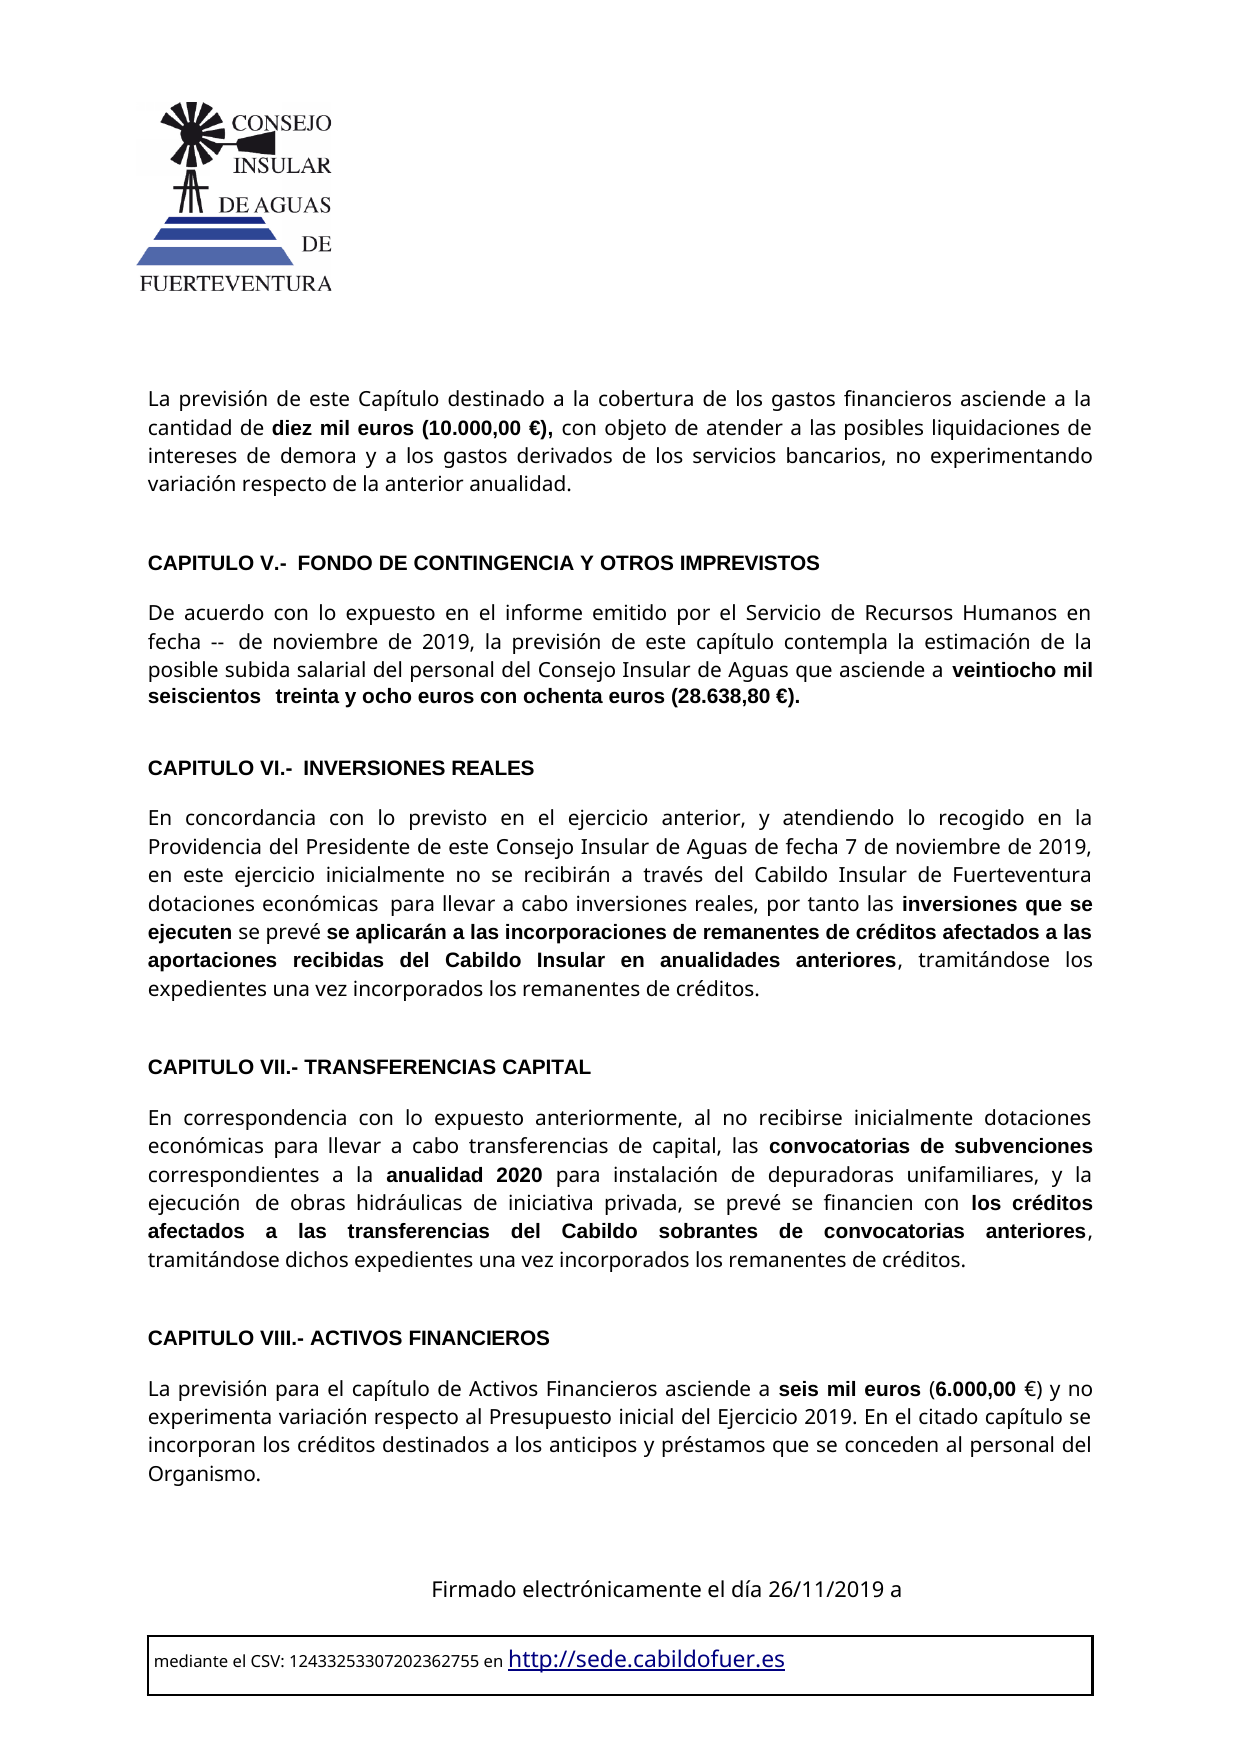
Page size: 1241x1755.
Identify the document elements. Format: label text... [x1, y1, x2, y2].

text La previsión para el capítulo de Activos Financieros asciende a seis mil euros (6.000,00 €) y no experimenta variación respecto al Presupuesto inicial del Ejercicio 2019. En el citado capítulo se incorporan los créditos destinados a los anticipos y préstamos que se conceden al personal del Organismo. [148, 1374, 1093, 1487]
text CAPITULO VIII.- ACTIVOS FINANCIEROS [148, 1326, 1152, 1350]
text En concordancia con lo previsto en el ejercicio anterior, y atendiendo lo recogido en la Providencia del Presidente de este Consejo Insular de Aguas de fecha 7 de noviembre de 2019, en este ejercicio inicialmente no se recibirán a través del Cabildo Insular de Fuerteventura dotaciones económicas para llevar a cabo inversiones reales, por tanto las inversiones que se ejecuten se prevé se aplicarán a las incorporaciones de remanentes de créditos afectados a las aportaciones recibidas del Cabildo Insular en anualidades anteriores, tramitándose los expedientes una vez incorporados los remanentes de créditos. [148, 803, 1093, 1002]
text CAPITULO V.- FONDO DE CONTINGENCIA Y OTROS IMPREVISTOS [148, 550, 1152, 574]
text CAPITULO VI.- INVERSIONES REALES [148, 756, 1152, 779]
text De acuerdo con lo expuesto en el informe emitido por el Servicio de Recursos Humanos en fecha -- de noviembre de 2019, la previsión de este capítulo contempla la estimación de la posible subida salarial del personal del Consejo Insular de Aguas que asciende a veintiocho mil seiscientos treinta y ocho euros con ochenta euros (28.638,80 €). [148, 598, 1093, 708]
text Firmado electrónicamente el día 26/11/2019 a [431, 1577, 903, 1603]
text La previsión de este Capítulo destinado a la cobertura de los gastos financieros asciende a la cantidad de diez mil euros (10.000,00 €), con objeto de atender a las posibles liquidaciones de intereses de demora y a los gastos derivados de los servicios bancarios, no experimentando variación respecto de la anterior anualidad. [148, 384, 1093, 498]
text En correspondencia con lo expuesto anteriormente, al no recibirse inicialmente dotaciones económicas para llevar a cabo transferencias de capital, las convocatorias de subvenciones correspondientes a la anualidad 2020 para instalación de depuradoras unifamiliares, y la ejecución de obras hidráulicas de iniciativa privada, se prevé se financien con los créditos afectados a las transferencias del Cabildo sobrantes de convocatorias anteriores, tramitándose dichos expedientes una vez incorporados los remanentes de créditos. [148, 1103, 1093, 1273]
text CAPITULO VII.- TRANSFERENCIAS CAPITAL [148, 1055, 1152, 1079]
